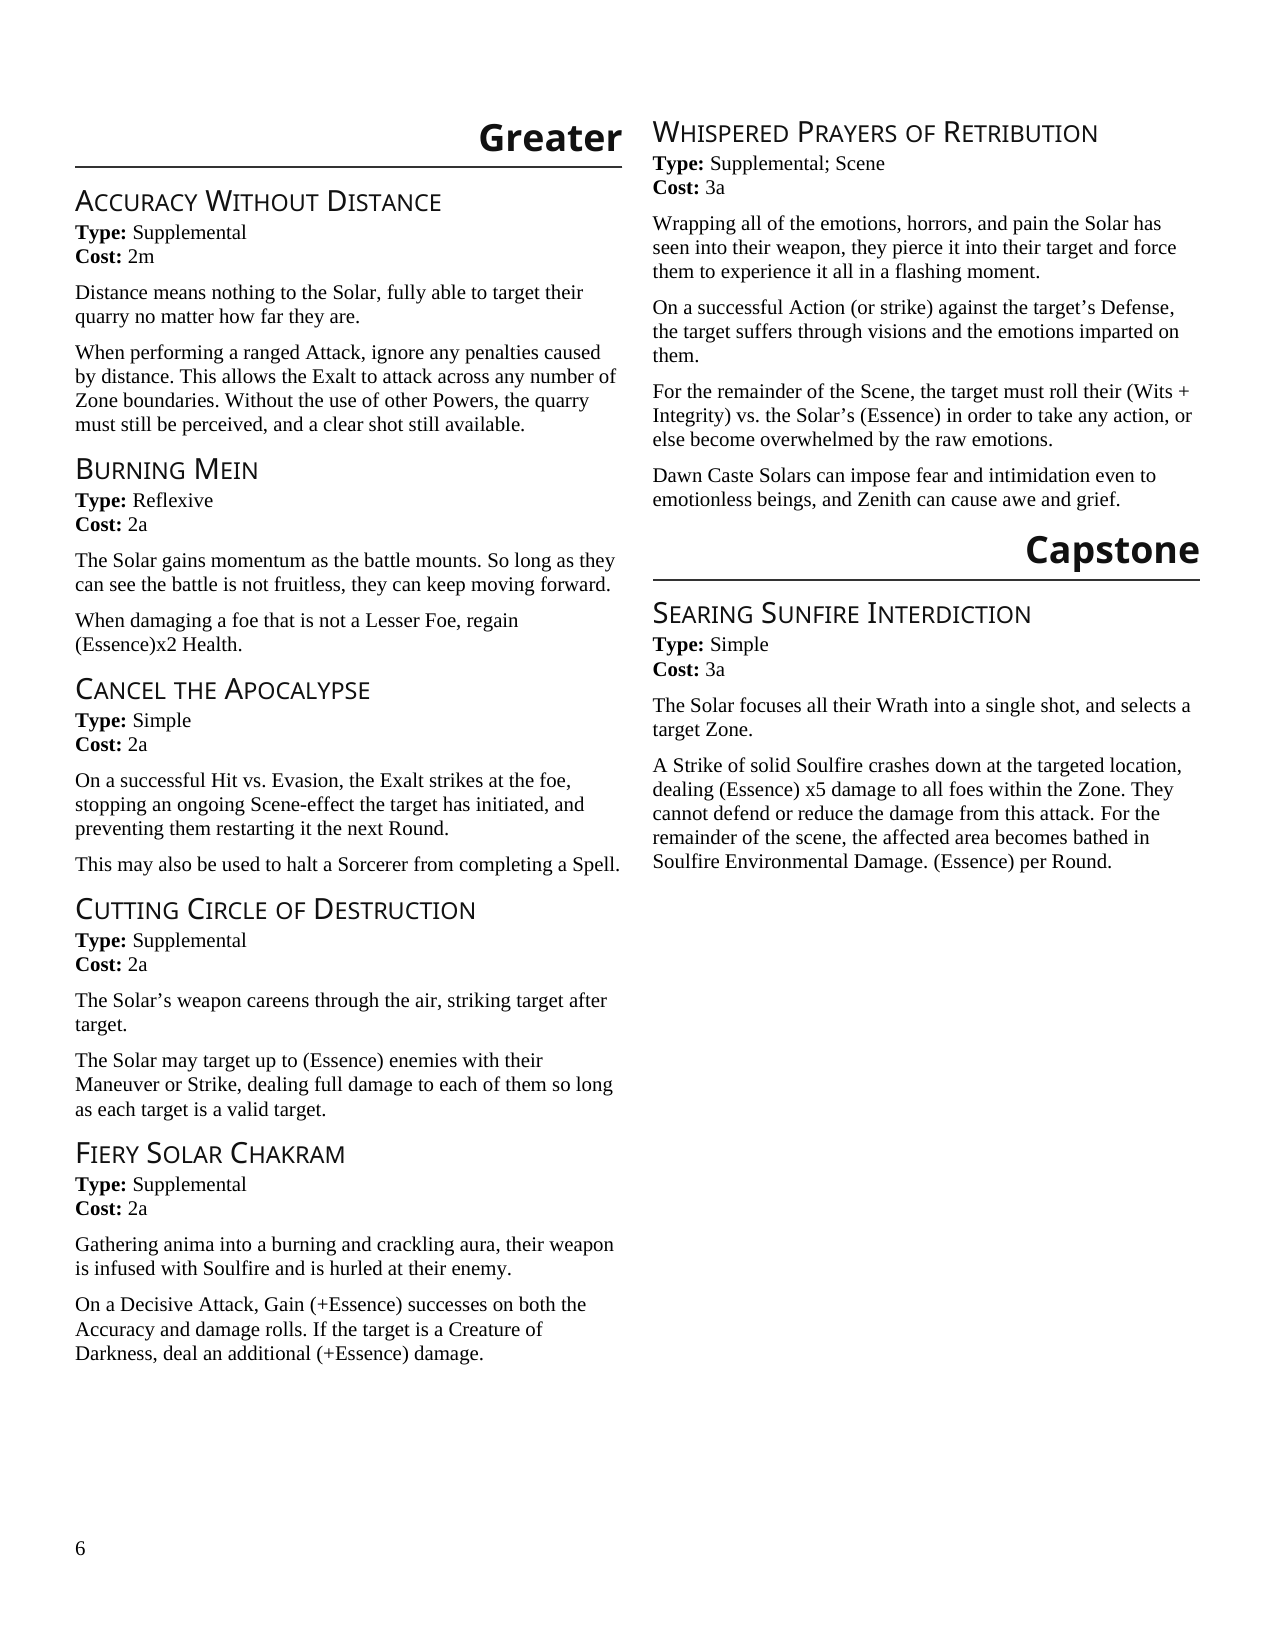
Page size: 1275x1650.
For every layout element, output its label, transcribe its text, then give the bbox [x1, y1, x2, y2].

text Greater [75, 111, 622, 166]
text Type: Supplemental; Scene Cost: 3a [652, 151, 1200, 199]
text The Solar may target up to (Essence) enemies with their Maneuver or Strike, dealing full damage to each of them so long as each target is a valid target. [75, 1048, 622, 1121]
text On a successful Action (or strike) against the target’s Defense, the target suffers through visions and the emotions imparted on them. [652, 295, 1200, 367]
text Type: Supplemental Cost: 2a [75, 928, 622, 976]
text For the remainder of the Scene, the target must roll their (Wits + Integrity) vs. the Solar’s (Essence) in order to take any action, or else become overwhelmed by the raw emotions. [652, 379, 1200, 451]
subtitle Searing Sunfire Interdiction [652, 593, 1200, 632]
text The Solar focuses all their Wrath into a single shot, and selects a target Zone. [652, 692, 1200, 741]
text Capstone [652, 523, 1200, 581]
subtitle Burning Mein [75, 448, 622, 488]
text Distance means nothing to the Solar, fully able to target their quarry no matter how far they are. [75, 280, 622, 328]
text Dawn Caste Solars can impose fear and intimidation even to emotionless beings, and Zenith can cause awe and grief. [652, 463, 1200, 511]
text Wrapping all of the emotions, horrors, and pain the Solar has seen into their weapon, they pierce it into their target and force them to experience it all in a flashing moment. [652, 211, 1200, 283]
subtitle Cancel the Apocalypse [75, 668, 622, 708]
text A Strike of solid Soulfire crashes down at the targeted location, dealing (Essence) x5 damage to all foes within the Zone. They cannot defend or reduce the damage from this attack. For the remainder of the scene, the affected area becomes bathed in Soulfire Environmental Damage. (Essence) per Round. [652, 753, 1200, 873]
subtitle Whispered Prayers of Retribution [652, 111, 1200, 151]
text Type: Simple Cost: 3a [652, 632, 1200, 681]
subtitle Cutting Circle of Destruction [75, 888, 622, 928]
text On a Decisive Attack, Gain (+Essence) successes on both the Accuracy and damage rolls. If the target is a Creature of Darkness, deal an additional (+Essence) damage. [75, 1292, 622, 1364]
subtitle Fiery Solar Chakram [75, 1132, 622, 1172]
text On a successful Hit vs. Evasion, the Exalt strikes at the foe, stopping an ongoing Scene-effect the target has initiated, and preventing them restarting it the next Round. [75, 768, 622, 840]
subtitle Accuracy Without Distance [75, 180, 622, 220]
text The Solar’s weapon careens through the air, striking target after target. [75, 988, 622, 1036]
text This may also be used to halt a Sorcerer from completing a Spell. [75, 852, 622, 876]
text When damaging a foe that is not a Lesser Foe, regain (Essence)x2 Health. [75, 608, 622, 656]
text Type: Supplemental Cost: 2a [75, 1172, 622, 1220]
text Type: Supplemental Cost: 2m [75, 220, 622, 268]
text The Solar gains momentum as the battle mounts. So long as they can see the battle is not fruitless, they can keep moving forward. [75, 548, 622, 596]
text Type: Reflexive Cost: 2a [75, 488, 622, 536]
text Type: Simple Cost: 2a [75, 708, 622, 756]
text When performing a ranged Attack, ignore any penalties caused by distance. This allows the Exalt to attack across any number of Zone boundaries. Without the use of other Powers, the quarry must still be perceived, and a clear shot still available. [75, 340, 622, 436]
text Gathering anima into a burning and crackling aura, their weapon is infused with Soulfire and is hurled at their enemy. [75, 1232, 622, 1280]
